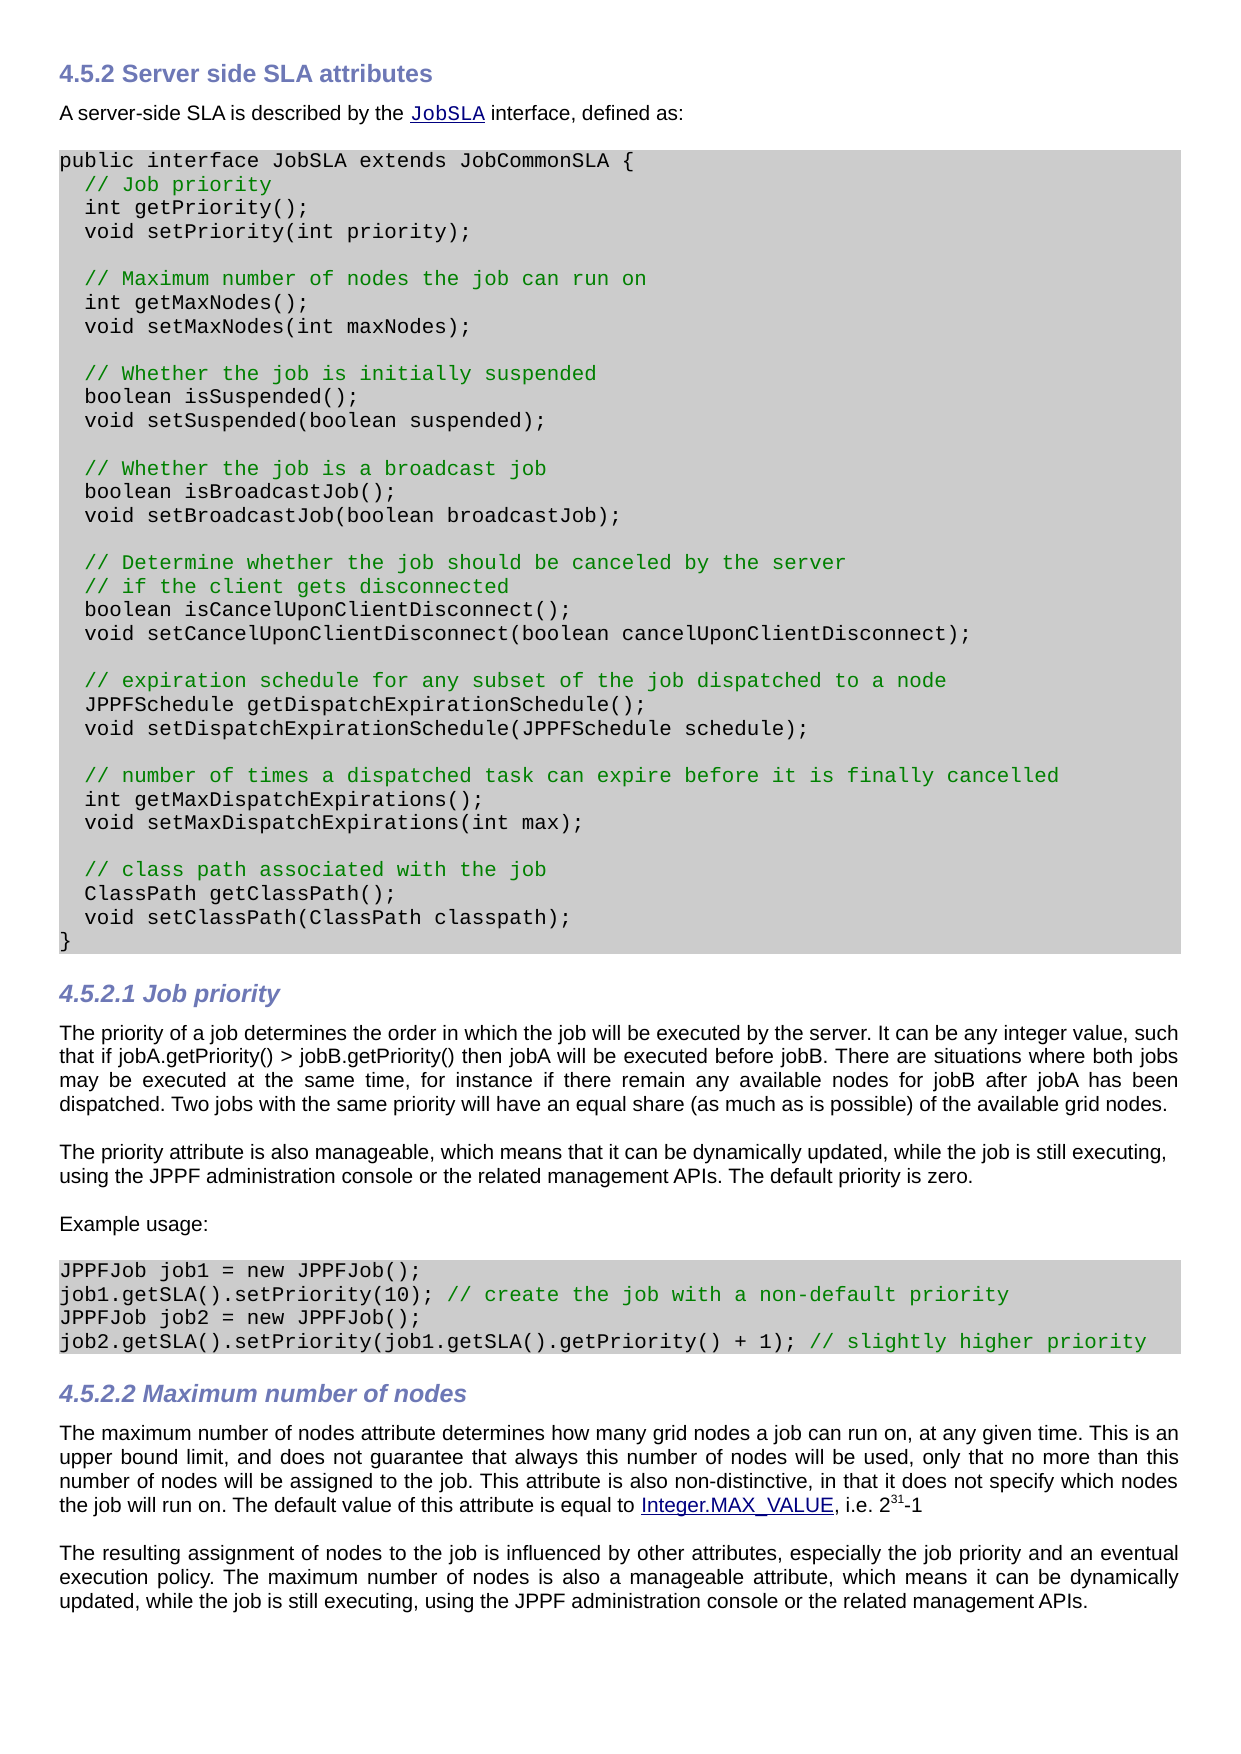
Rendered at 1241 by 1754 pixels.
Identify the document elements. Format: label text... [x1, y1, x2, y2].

text public interface JobSLA extends JobCommonSLA { [59, 150, 1181, 174]
text // Whether the job is a broadcast job [59, 457, 1181, 481]
text The maximum number of nodes attribute determines how many grid nodes a job can run on, at any given time. This is an upper bound limit, and does not guarantee that always this number of nodes will be used, only that no more than this number of nodes will be assigned to the job. This attribute is also non-distinctive, in that it does not specify which nodes the job will run on. The default value of this attribute is equal to Integer.MAX_VALUE, i.e. 231-1 [59, 1421, 1181, 1517]
text } [59, 930, 1181, 954]
text JPPFJob job2 = new JPPFJob(); [59, 1307, 1181, 1331]
text The resulting assignment of nodes to the job is influenced by other attributes, especially the job priority and an eventual execution policy. The maximum number of nodes is also a manageable attribute, which means it can be dynamically updated, while the job is still executing, using the JPPF administration console or the related management APIs. [59, 1541, 1181, 1612]
text void setPriority(int priority); [59, 221, 1181, 245]
text boolean isCancelUponClientDisconnect(); [59, 599, 1181, 623]
text // Determine whether the job should be canceled by the server [59, 552, 1181, 576]
text The priority of a job determines the order in which the job will be executed by the server. It can be any integer value, such that if jobA.getPriority() > jobB.getPriority() then jobA will be executed before jobB. There are situations where both jobs may be executed at the same time, for instance if there remain any available nodes for jobB after jobA has been dispatched. Two jobs with the same priority will have an equal share (as much as is possible) of the available grid nodes. [59, 1020, 1181, 1116]
subtitle Maximum number of nodes [59, 1379, 1181, 1408]
text A server-side SLA is described by the JobSLA interface, defined as: [59, 100, 1181, 126]
text // class path associated with the job [59, 859, 1181, 883]
subtitle Job priority [59, 979, 1181, 1008]
text void setClassPath(ClassPath classpath); [59, 907, 1181, 930]
text JPPFSchedule getDispatchExpirationSchedule(); [59, 694, 1181, 718]
text int getMaxDispatchExpirations(); [59, 788, 1181, 812]
text void setMaxNodes(int maxNodes); [59, 316, 1181, 339]
text int getPriority(); [59, 197, 1181, 221]
text // expiration schedule for any subset of the job dispatched to a node [59, 670, 1181, 694]
text void setDispatchExpirationSchedule(JPPFSchedule schedule); [59, 718, 1181, 741]
subtitle Server side SLA attributes [59, 59, 1181, 88]
text int getMaxNodes(); [59, 292, 1181, 316]
text void setBroadcastJob(boolean broadcastJob); [59, 505, 1181, 528]
text // Maximum number of nodes the job can run on [59, 268, 1181, 292]
text // Job priority [59, 174, 1181, 197]
text // if the client gets disconnected [59, 576, 1181, 599]
text The priority attribute is also manageable, which means that it can be dynamically updated, while the job is still executing, using the JPPF administration console or the related management APIs. The default priority is zero. [59, 1140, 1181, 1188]
text job1.getSLA().setPriority(10); // create the job with a non-default priority [59, 1283, 1181, 1307]
text job2.getSLA().setPriority(job1.getSLA().getPriority() + 1); // slightly higher priority [59, 1331, 1181, 1354]
text JPPFJob job1 = new JPPFJob(); [59, 1260, 1181, 1283]
text boolean isSuspended(); [59, 387, 1181, 410]
text boolean isBroadcastJob(); [59, 481, 1181, 505]
text // number of times a dispatched task can expire before it is finally cancelled [59, 765, 1181, 788]
text void setSuspended(boolean suspended); [59, 410, 1181, 434]
text ClassPath getClassPath(); [59, 883, 1181, 907]
text Example usage: [59, 1212, 1181, 1236]
text // Whether the job is initially suspended [59, 363, 1181, 387]
text void setMaxDispatchExpirations(int max); [59, 812, 1181, 836]
text void setCancelUponClientDisconnect(boolean cancelUponClientDisconnect); [59, 623, 1181, 647]
